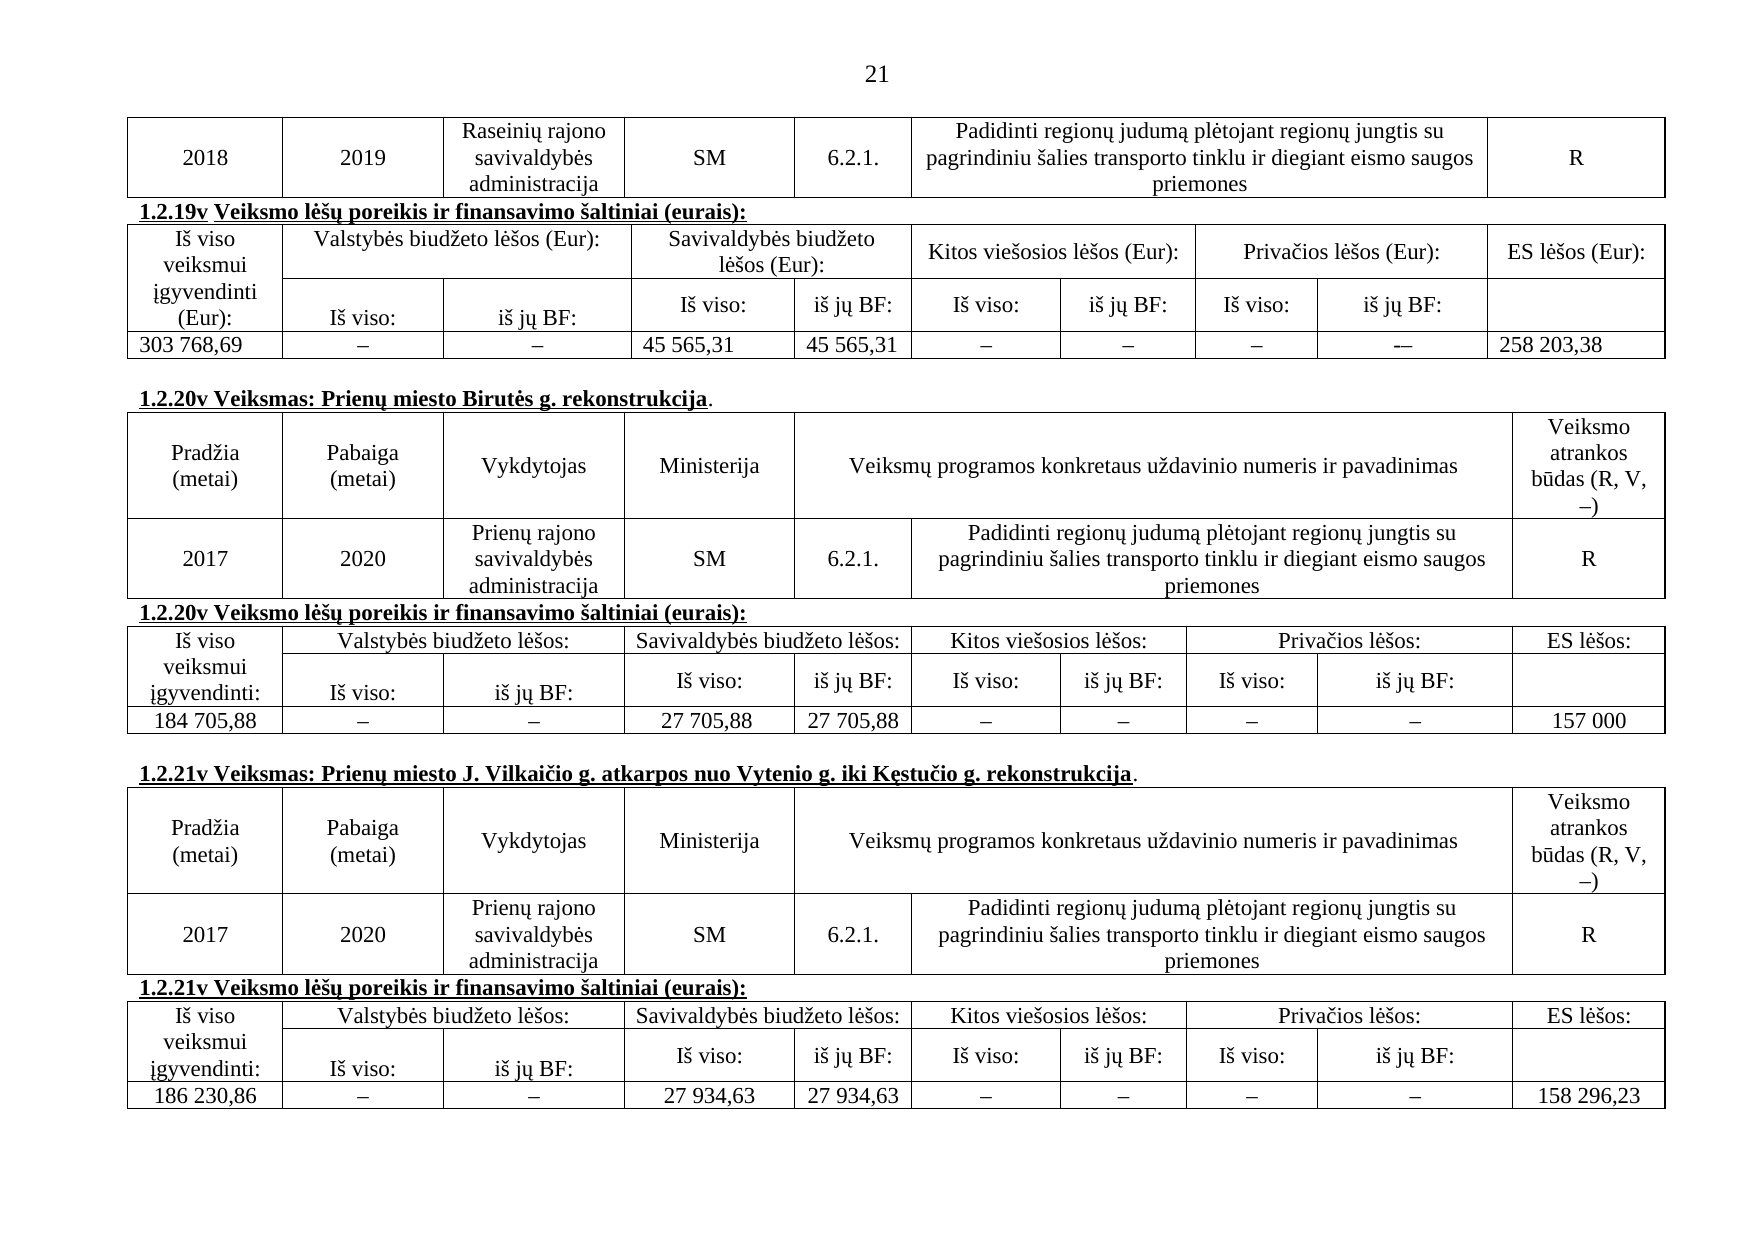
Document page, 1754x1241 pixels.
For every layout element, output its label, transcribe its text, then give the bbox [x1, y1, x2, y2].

table_cell 184 705,88 [128, 707, 282, 733]
table_cell 27 934,63 [625, 1082, 794, 1108]
table_cell 45 565,31 [632, 332, 794, 358]
table_cell Kitos viešosios lėšos: [912, 1002, 1186, 1028]
table_header 1.2.20v Veiksmas: Prienų miesto Birutės g. rekonstrukcija. [128, 385, 1665, 412]
table_cell – [444, 707, 624, 733]
table_cell Veiksmo atrankos būdas (R, V, –) [1513, 413, 1664, 518]
table_cell Privačios lėšos (Eur): [1196, 225, 1487, 278]
table_cell SM [625, 519, 794, 598]
table_cell Pabaiga (metai) [283, 413, 443, 518]
table_cell 1.2.19v Veiksmo lėšų poreikis ir finansavimo šaltiniai (eurais): [128, 198, 1665, 224]
table_cell 45 565,31 [795, 332, 911, 358]
table_cell Iš viso: [283, 654, 443, 706]
table_cell ES lėšos: [1513, 1002, 1664, 1028]
table_cell Iš viso: [283, 1029, 443, 1081]
table_cell R [1513, 894, 1664, 973]
table_cell – [1187, 1082, 1317, 1108]
table_cell 6.2.1. [795, 118, 911, 197]
table_cell Veiksmo atrankos būdas (R, V, –) [1513, 788, 1664, 893]
table_cell Privačios lėšos: [1187, 1002, 1512, 1028]
table_cell Kitos viešosios lėšos: [912, 627, 1186, 653]
table_cell Prienų rajono savivaldybės administracija [444, 519, 624, 598]
table_cell 2019 [283, 118, 443, 197]
table_cell – [1196, 332, 1317, 358]
table_cell Padidinti regionų judumą plėtojant regionų jungtis su pagrindiniu šalies transporto tinklu ir diegiant eismo saugos priemones [912, 118, 1487, 197]
table_cell Iš viso: [912, 1029, 1060, 1081]
table_cell iš jų BF: [1318, 1029, 1512, 1081]
table_cell Kitos viešosios lėšos (Eur): [912, 225, 1195, 278]
table_cell Veiksmų programos konkretaus uždavinio numeris ir pavadinimas [795, 413, 1512, 518]
table_cell [1513, 1029, 1664, 1081]
table_cell Iš viso: [283, 279, 443, 331]
table_cell Iš viso: [632, 279, 794, 331]
table_cell 2018 [128, 118, 282, 197]
table_cell 1.2.21v Veiksmo lėšų poreikis ir finansavimo šaltiniai (eurais): [128, 975, 1665, 1001]
table_cell Savivaldybės biudžeto lėšos: [625, 627, 911, 653]
table_cell SM [625, 118, 794, 197]
table_cell – [444, 1082, 624, 1108]
table_cell – [444, 332, 631, 358]
table_cell Vykdytojas [444, 788, 624, 893]
table_cell Savivaldybės biudžeto lėšos: [625, 1002, 911, 1028]
table_cell Iš viso veiksmui įgyvendinti (Eur): [128, 225, 282, 331]
table_cell ES lėšos (Eur): [1488, 225, 1664, 278]
table_cell 1.2.20v Veiksmo lėšų poreikis ir finansavimo šaltiniai (eurais): [128, 599, 1665, 626]
table_cell – [912, 1082, 1060, 1108]
table_cell Pradžia (metai) [128, 413, 282, 518]
table_cell ES lėšos: [1513, 627, 1664, 653]
table_cell Iš viso veiksmui įgyvendinti: [128, 1002, 282, 1081]
table_cell Privačios lėšos: [1187, 627, 1512, 653]
table_cell 27 934,63 [795, 1082, 911, 1108]
table_cell Vykdytojas [444, 413, 624, 518]
table_cell 303 768,69 [128, 332, 282, 358]
table_cell Savivaldybės biudžeto lėšos (Eur): [632, 225, 911, 278]
table_cell Padidinti regionų judumą plėtojant regionų jungtis su pagrindiniu šalies transporto tinklu ir diegiant eismo saugos priemones [912, 894, 1512, 973]
table_cell – [1061, 1082, 1186, 1108]
table_cell 157 000 [1513, 707, 1664, 733]
table_cell iš jų BF: [1061, 654, 1186, 706]
table_cell iš jų BF: [795, 1029, 911, 1081]
table_cell iš jų BF: [1061, 279, 1195, 331]
table_cell 186 230,86 [128, 1082, 282, 1108]
table_cell Pabaiga (metai) [283, 788, 443, 893]
table_cell 6.2.1. [795, 519, 911, 598]
table_cell Veiksmų programos konkretaus uždavinio numeris ir pavadinimas [795, 788, 1512, 893]
table_cell – [1318, 1082, 1512, 1108]
table_cell 2020 [283, 894, 443, 973]
table_cell Iš viso: [912, 654, 1060, 706]
table_cell -– [1318, 332, 1487, 358]
table_cell Raseinių rajono savivaldybės administracija [444, 118, 624, 197]
table_cell – [1187, 707, 1317, 733]
table_cell Ministerija [625, 413, 794, 518]
table_cell R [1513, 519, 1664, 598]
table_cell 27 705,88 [795, 707, 911, 733]
table_cell iš jų BF: [1318, 279, 1487, 331]
table_cell – [1061, 707, 1186, 733]
table_cell Padidinti regionų judumą plėtojant regionų jungtis su pagrindiniu šalies transporto tinklu ir diegiant eismo saugos priemones [912, 519, 1512, 598]
table_cell – [1061, 332, 1195, 358]
table_cell Iš viso: [912, 279, 1060, 331]
table_cell 2017 [128, 894, 282, 973]
table_cell 158 296,23 [1513, 1082, 1664, 1108]
table_cell iš jų BF: [795, 279, 911, 331]
table_cell iš jų BF: [1061, 1029, 1186, 1081]
table_cell – [912, 707, 1060, 733]
table_cell iš jų BF: [795, 654, 911, 706]
table_cell Pradžia (metai) [128, 788, 282, 893]
table_cell Iš viso: [1187, 654, 1317, 706]
table_cell [1488, 279, 1664, 331]
table_cell Prienų rajono savivaldybės administracija [444, 894, 624, 973]
table_cell Iš viso: [625, 1029, 794, 1081]
table_cell iš jų BF: [1318, 654, 1512, 706]
table_cell 258 203,38 [1488, 332, 1664, 358]
table_cell R [1488, 118, 1664, 197]
table_cell 6.2.1. [795, 894, 911, 973]
table_cell – [283, 1082, 443, 1108]
table_cell – [283, 707, 443, 733]
table_cell Valstybės biudžeto lėšos: [283, 1002, 624, 1028]
table_cell – [912, 332, 1060, 358]
table_cell iš jų BF: [444, 654, 624, 706]
table_cell 2020 [283, 519, 443, 598]
table_cell SM [625, 894, 794, 973]
table_cell Ministerija [625, 788, 794, 893]
table_cell iš jų BF: [444, 1029, 624, 1081]
table_cell [1513, 654, 1664, 706]
table_cell – [283, 332, 443, 358]
table_cell – [1318, 707, 1512, 733]
table_cell Valstybės biudžeto lėšos: [283, 627, 624, 653]
table_cell Iš viso: [1187, 1029, 1317, 1081]
table_header 1.2.21v Veiksmas: Prienų miesto J. Vilkaičio g. atkarpos nuo Vytenio g. iki Kęstučio g. rekonstrukcija. [128, 761, 1665, 787]
table_cell Iš viso veiksmui įgyvendinti: [128, 627, 282, 706]
table_cell 27 705,88 [625, 707, 794, 733]
table_cell Valstybės biudžeto lėšos (Eur): [283, 225, 631, 278]
table_cell Iš viso: [625, 654, 794, 706]
table_cell 2017 [128, 519, 282, 598]
table_cell iš jų BF: [444, 279, 631, 331]
table_cell Iš viso: [1196, 279, 1317, 331]
